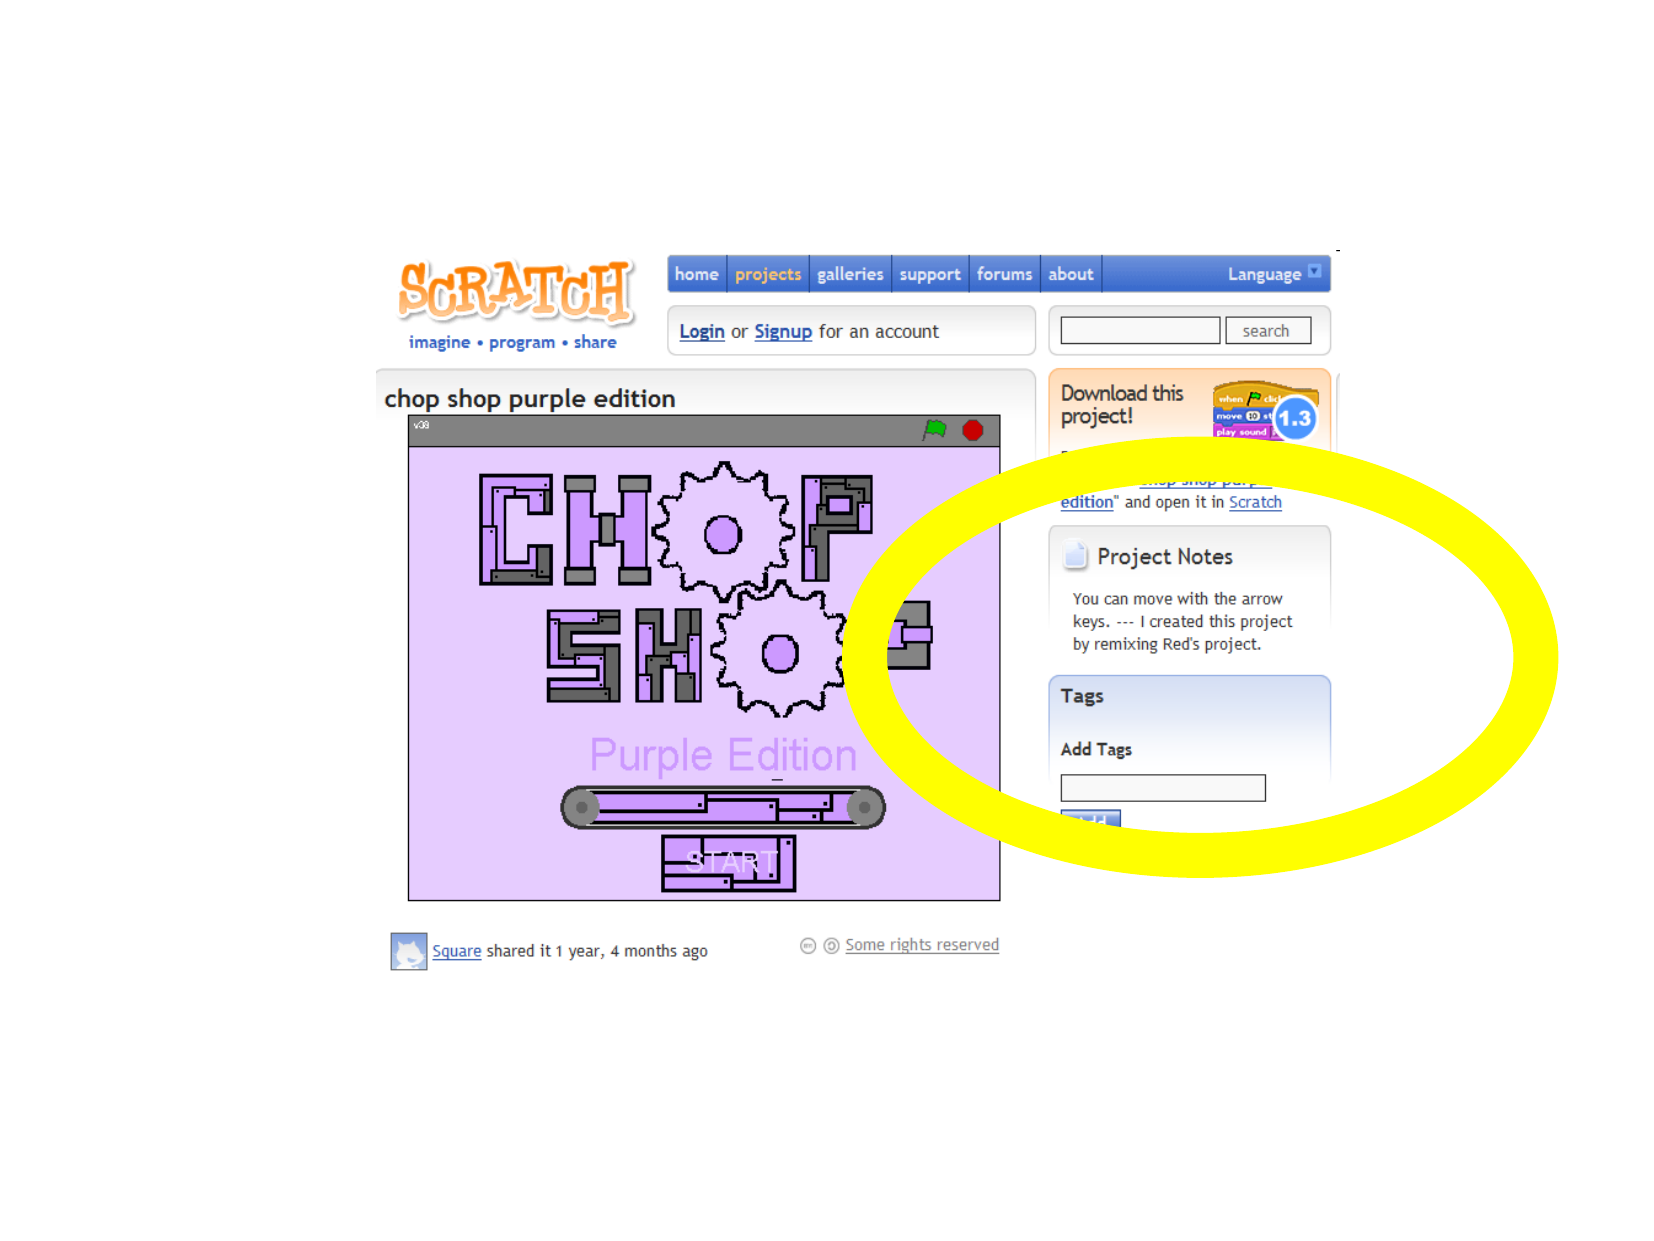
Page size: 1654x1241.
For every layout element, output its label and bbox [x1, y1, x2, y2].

picture [888, 482, 1340, 832]
picture [376, 250, 1340, 973]
